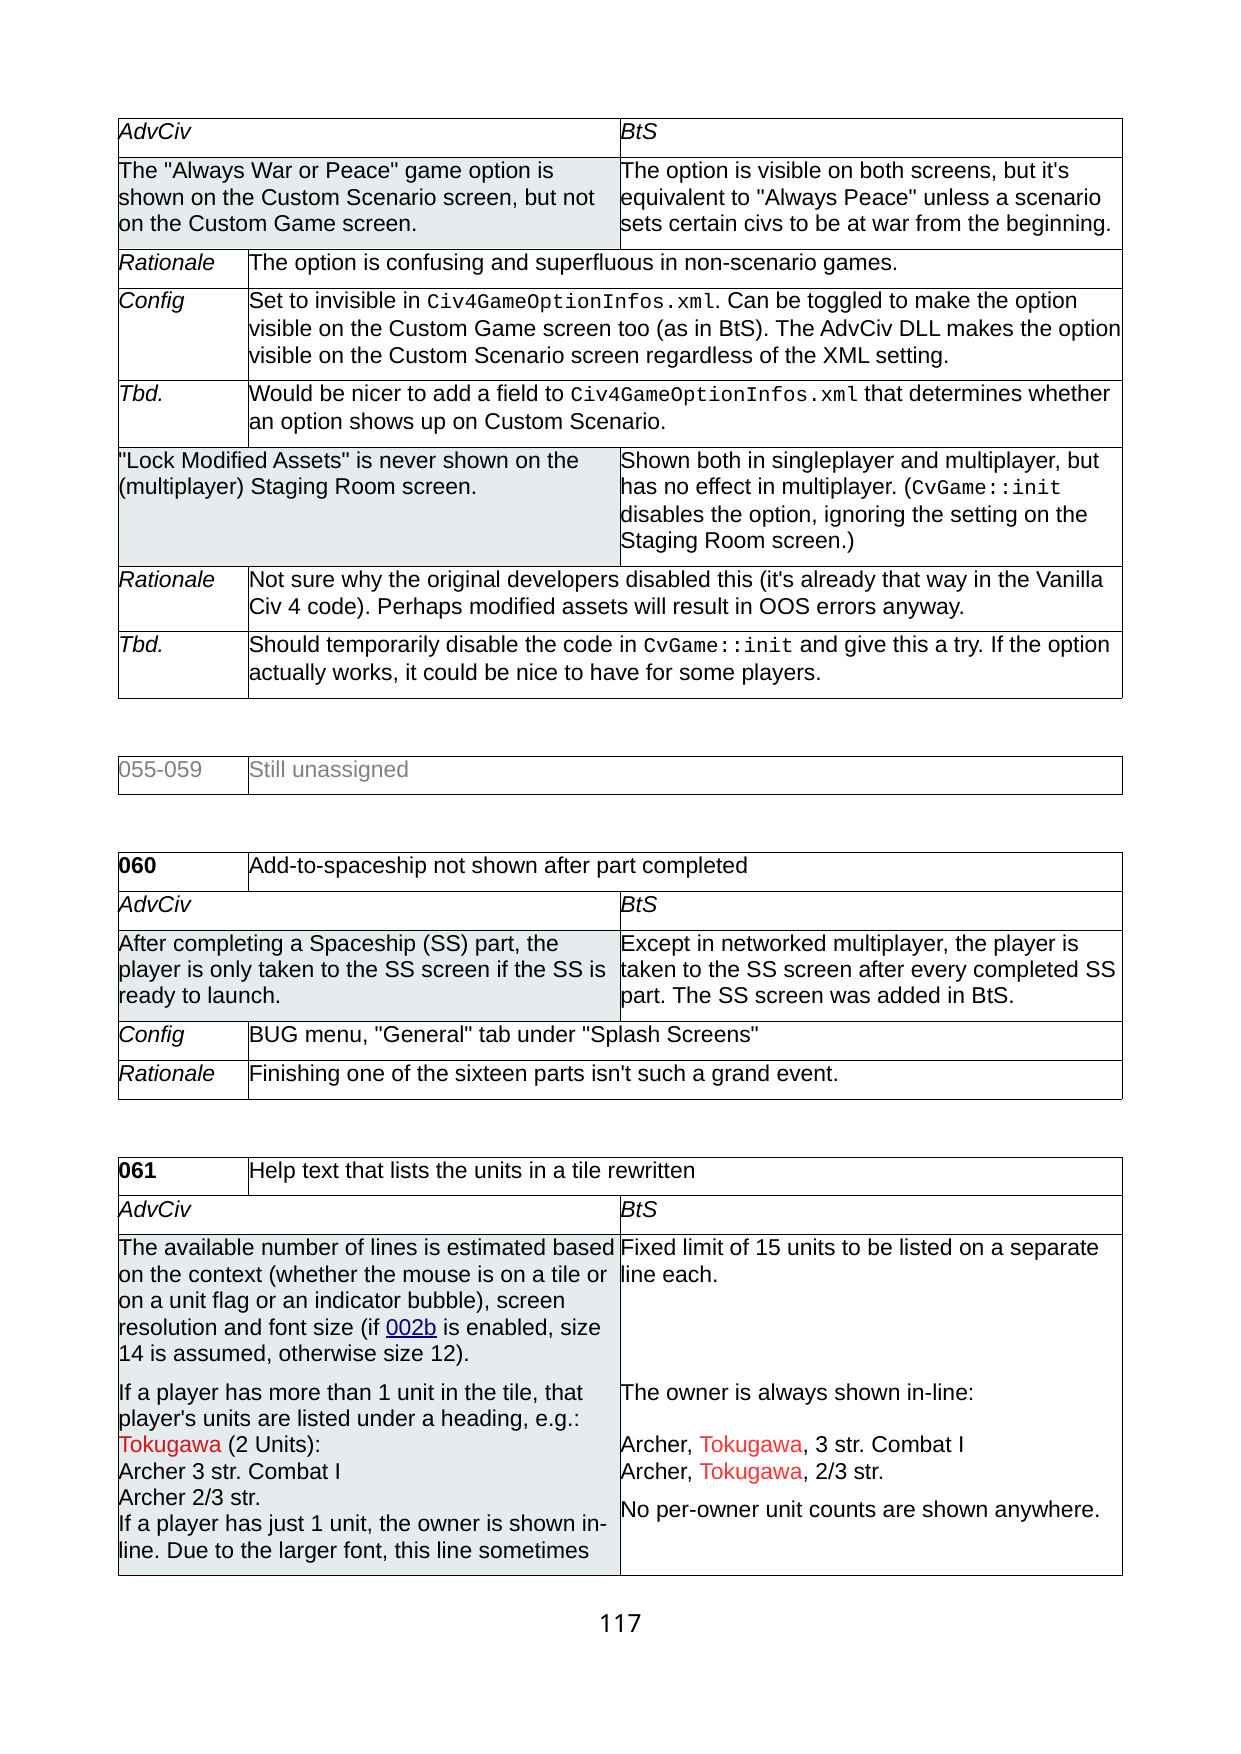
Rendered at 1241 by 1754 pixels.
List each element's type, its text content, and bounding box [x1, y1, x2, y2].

table_cell Should temporarily disable the code in CvGame::init and give this a try. If the option actually works, it could be nice to have for some players. [249, 632, 1122, 698]
table_cell Config [119, 1022, 248, 1060]
table_cell BtS [621, 892, 1122, 930]
table_cell After completing a Spaceship (SS) part, the player is only taken to the SS screen if the SS is ready to launch. [119, 931, 620, 1021]
table_header 060 [119, 853, 248, 891]
table_cell "Lock Modified Assets" is never shown on the (multiplayer) Staging Room screen. [119, 448, 620, 566]
table_cell Rationale [119, 250, 248, 287]
table_header Add-to-spaceship not shown after part completed [249, 853, 1122, 891]
table_cell BtS [621, 119, 1122, 157]
table_header Still unassigned [249, 757, 1122, 794]
table_cell AdvCiv [119, 119, 620, 157]
table_cell Rationale [119, 567, 248, 631]
table_cell Rationale [119, 1061, 248, 1099]
table_cell The option is visible on both screens, but it's equivalent to "Always Peace" unless a scenario sets certain civs to be at war from the beginning. [621, 158, 1122, 248]
table_cell Tbd. [119, 381, 248, 447]
table_cell Finishing one of the sixteen parts isn't such a grand event. [249, 1061, 1122, 1099]
table_cell Fixed limit of 15 units to be listed on a separate line each. The owner is always shown in-line: Archer, Tokugawa, 3 str. Combat I Archer, Tokugawa, 2/3 str. No per-owner unit counts are shown anywhere. [621, 1235, 1122, 1575]
table_cell The "Always War or Peace" game option is shown on the Custom Scenario screen, but not on the Custom Game screen. [119, 158, 620, 248]
table_cell Except in networked multiplayer, the player is taken to the SS screen after every completed SS part. The SS screen was added in BtS. [621, 931, 1122, 1021]
table_cell Set to invisible in Civ4GameOptionInfos.xml. Can be toggled to make the option visible on the Custom Game screen too (as in BtS). The AdvCiv DLL makes the option visible on the Custom Scenario screen regardless of the XML setting. [249, 289, 1122, 380]
table_header 055-059 [119, 757, 248, 794]
table_cell The available number of lines is estimated based on the context (whether the mouse is on a tile or on a unit flag or an indicator bubble), screen resolution and font size (if 002b is enabled, size 14 is assumed, otherwise size 12). If a player has more than 1 unit in the tile, that player's units are listed under a heading, e.g.: Tokugawa (2 Units): Archer 3 str. Combat I Archer 2/3 str. If a player has just 1 unit, the owner is shown in-line. Due to the larger font, this line sometimes [119, 1235, 620, 1575]
table_cell Would be nicer to add a field to Civ4GameOptionInfos.xml that determines whether an option shows up on Custom Scenario. [249, 381, 1122, 447]
table_cell Config [119, 289, 248, 380]
table_cell BUG menu, "General" tab under "Splash Screens" [249, 1022, 1122, 1060]
table_header Help text that lists the units in a tile rewritten [249, 1158, 1122, 1195]
table_cell Shown both in singleplayer and multiplayer, but has no effect in multiplayer. (CvGame::init disables the option, ignoring the setting on the Staging Room screen.) [621, 448, 1122, 566]
table_cell AdvCiv [119, 892, 620, 930]
table_cell The option is confusing and superfluous in non-scenario games. [249, 250, 1122, 287]
table_header 061 [119, 1158, 248, 1195]
table_cell Tbd. [119, 632, 248, 698]
table_cell AdvCiv [119, 1196, 620, 1234]
table_cell Not sure why the original developers disabled this (it's already that way in the Vanilla Civ 4 code). Perhaps modified assets will result in OOS errors anyway. [249, 567, 1122, 631]
table_cell BtS [621, 1196, 1122, 1234]
